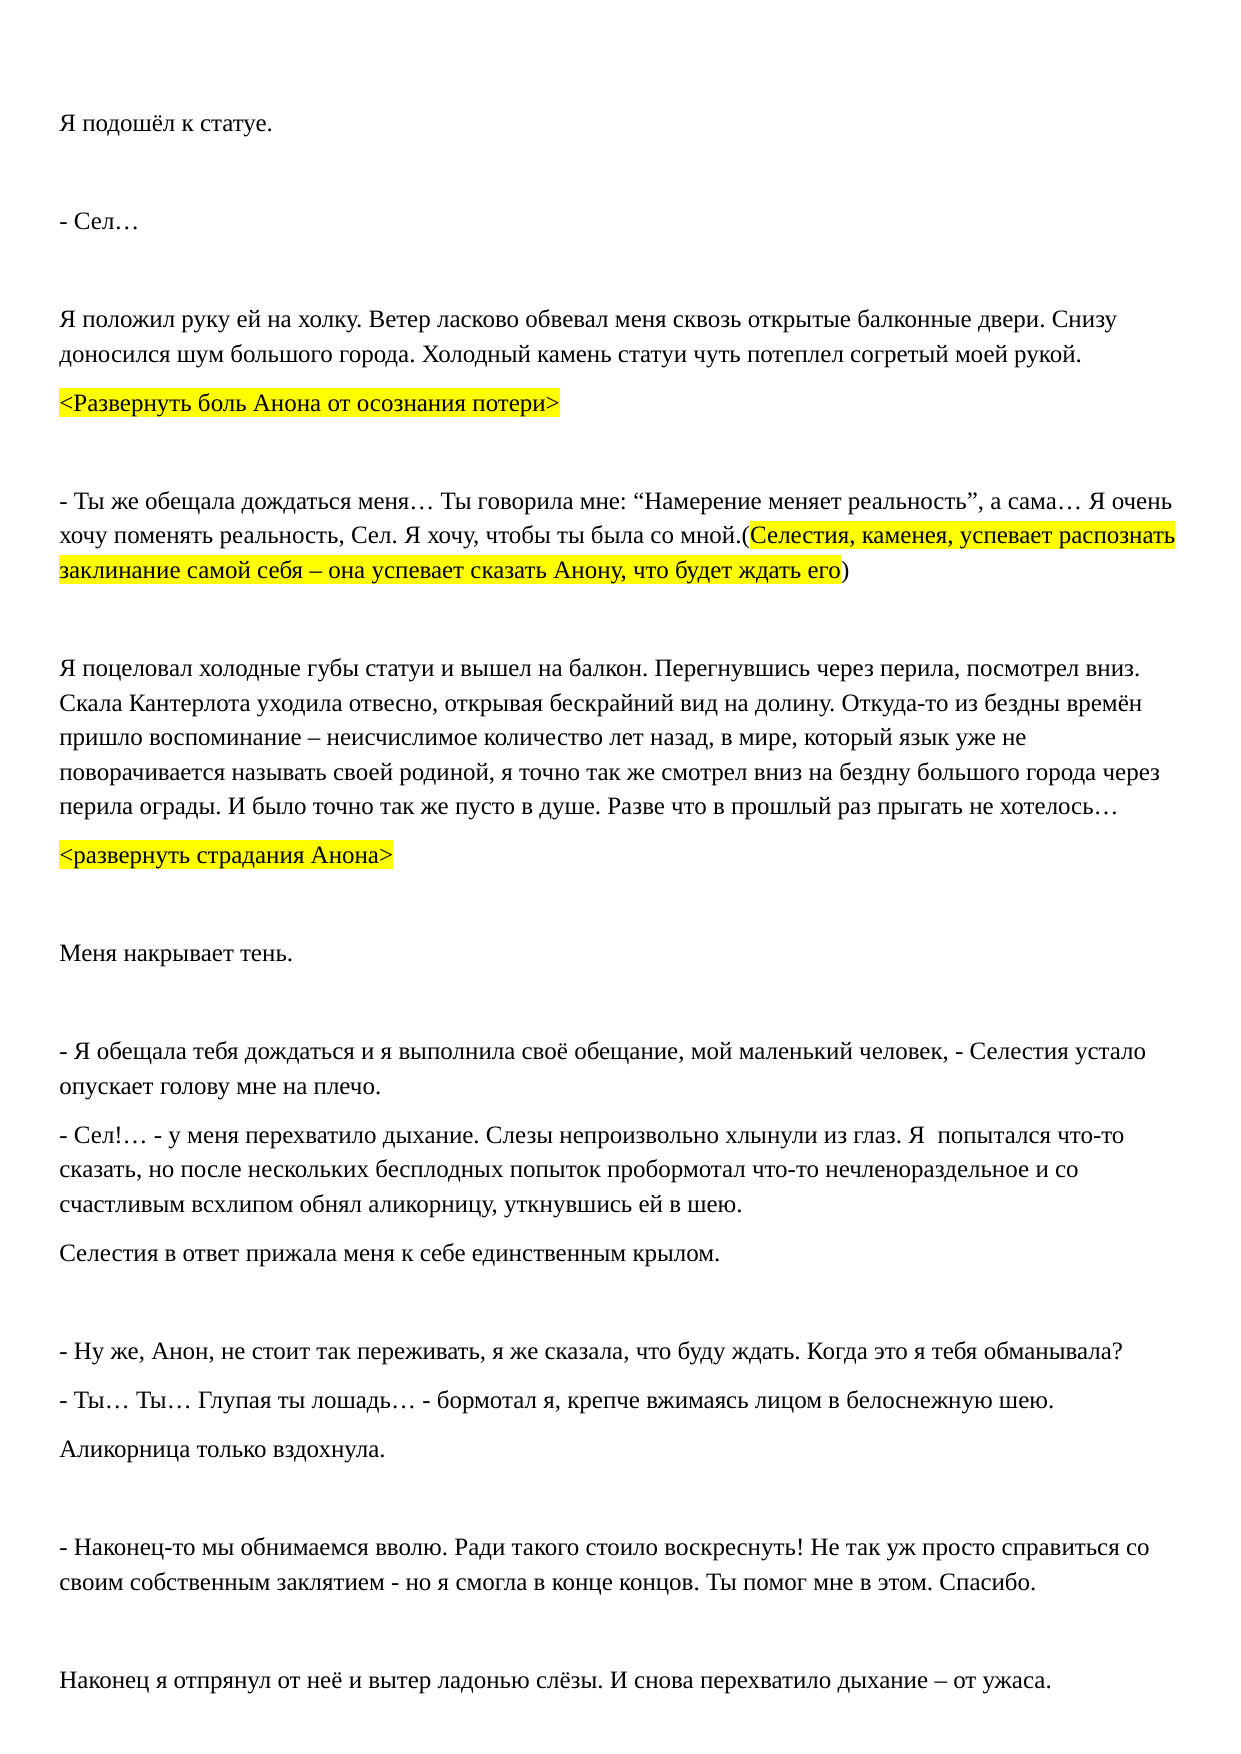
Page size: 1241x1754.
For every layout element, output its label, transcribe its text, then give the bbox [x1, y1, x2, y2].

text - Ты же обещала дождаться меня… Ты говорила мне: “Намерение меняет реальность”, а сама… Я очень хочу поменять реальность, Сел. Я хочу, чтобы ты была со мной.(Селестия, каменея, успевает распознать заклинание самой себя – она успевает сказать Анону, что будет ждать его) [59, 486, 1181, 584]
text Я поцеловал холодные губы статуи и вышел на балкон. Перегнувшись через перила, посмотрел вниз. Скала Кантерлота уходила отвесно, открывая бескрайний вид на долину. Откуда-то из бездны времён пришло воспоминание – неисчислимое количество лет назад, в мире, который язык уже не поворачивается называть своей родиной, я точно так же смотрел вниз на бездну большого города через перила ограды. И было точно так же пусто в душе. Разве что в прошлый раз прыгать не хотелось… [59, 653, 1181, 820]
text Аликорница только вздохнула. [59, 1434, 1181, 1463]
text - Сел!… - у меня перехватило дыхание. Слезы непроизвольно хлынули из глаз. Я попытался что-то сказать, но после нескольких бесплодных попыток пробормотал что-то нечленораздельное и со счастливым всхлипом обнял аликорницу, уткнувшись ей в шею. [59, 1120, 1181, 1218]
text <Развернуть боль Анона от осознания потери> [59, 388, 1181, 417]
text Селестия в ответ прижала меня к себе единственным крылом. [59, 1238, 1181, 1267]
text - Ну же, Анон, не стоит так переживать, я же сказала, что буду ждать. Когда это я тебя обманывала? [59, 1336, 1181, 1365]
text Я подошёл к статуе. [59, 108, 1181, 137]
text <развернуть страдания Анона> [59, 840, 1181, 869]
text Меня накрывает тень. [59, 938, 1181, 967]
text - Наконец-то мы обнимаемся вволю. Ради такого стоило воскреснуть! Не так уж просто справиться со своим собственным заклятием - но я смогла в конце концов. Ты помог мне в этом. Спасибо. [59, 1532, 1181, 1596]
text - Я обещала тебя дождаться и я выполнила своё обещание, мой маленький человек, - Селестия устало опускает голову мне на плечо. [59, 1036, 1181, 1099]
text Я положил руку ей на холку. Ветер ласково обвевал меня сквозь открытые балконные двери. Снизу доносился шум большого города. Холодный камень статуи чуть потеплел согретый моей рукой. [59, 304, 1181, 368]
text Наконец я отпрянул от неё и вытер ладонью слёзы. И снова перехватило дыхание – от ужаса. [59, 1665, 1181, 1694]
text - Сел… [59, 206, 1181, 235]
text - Ты… Ты… Глупая ты лошадь… - бормотал я, крепче вжимаясь лицом в белоснежную шею. [59, 1385, 1181, 1414]
